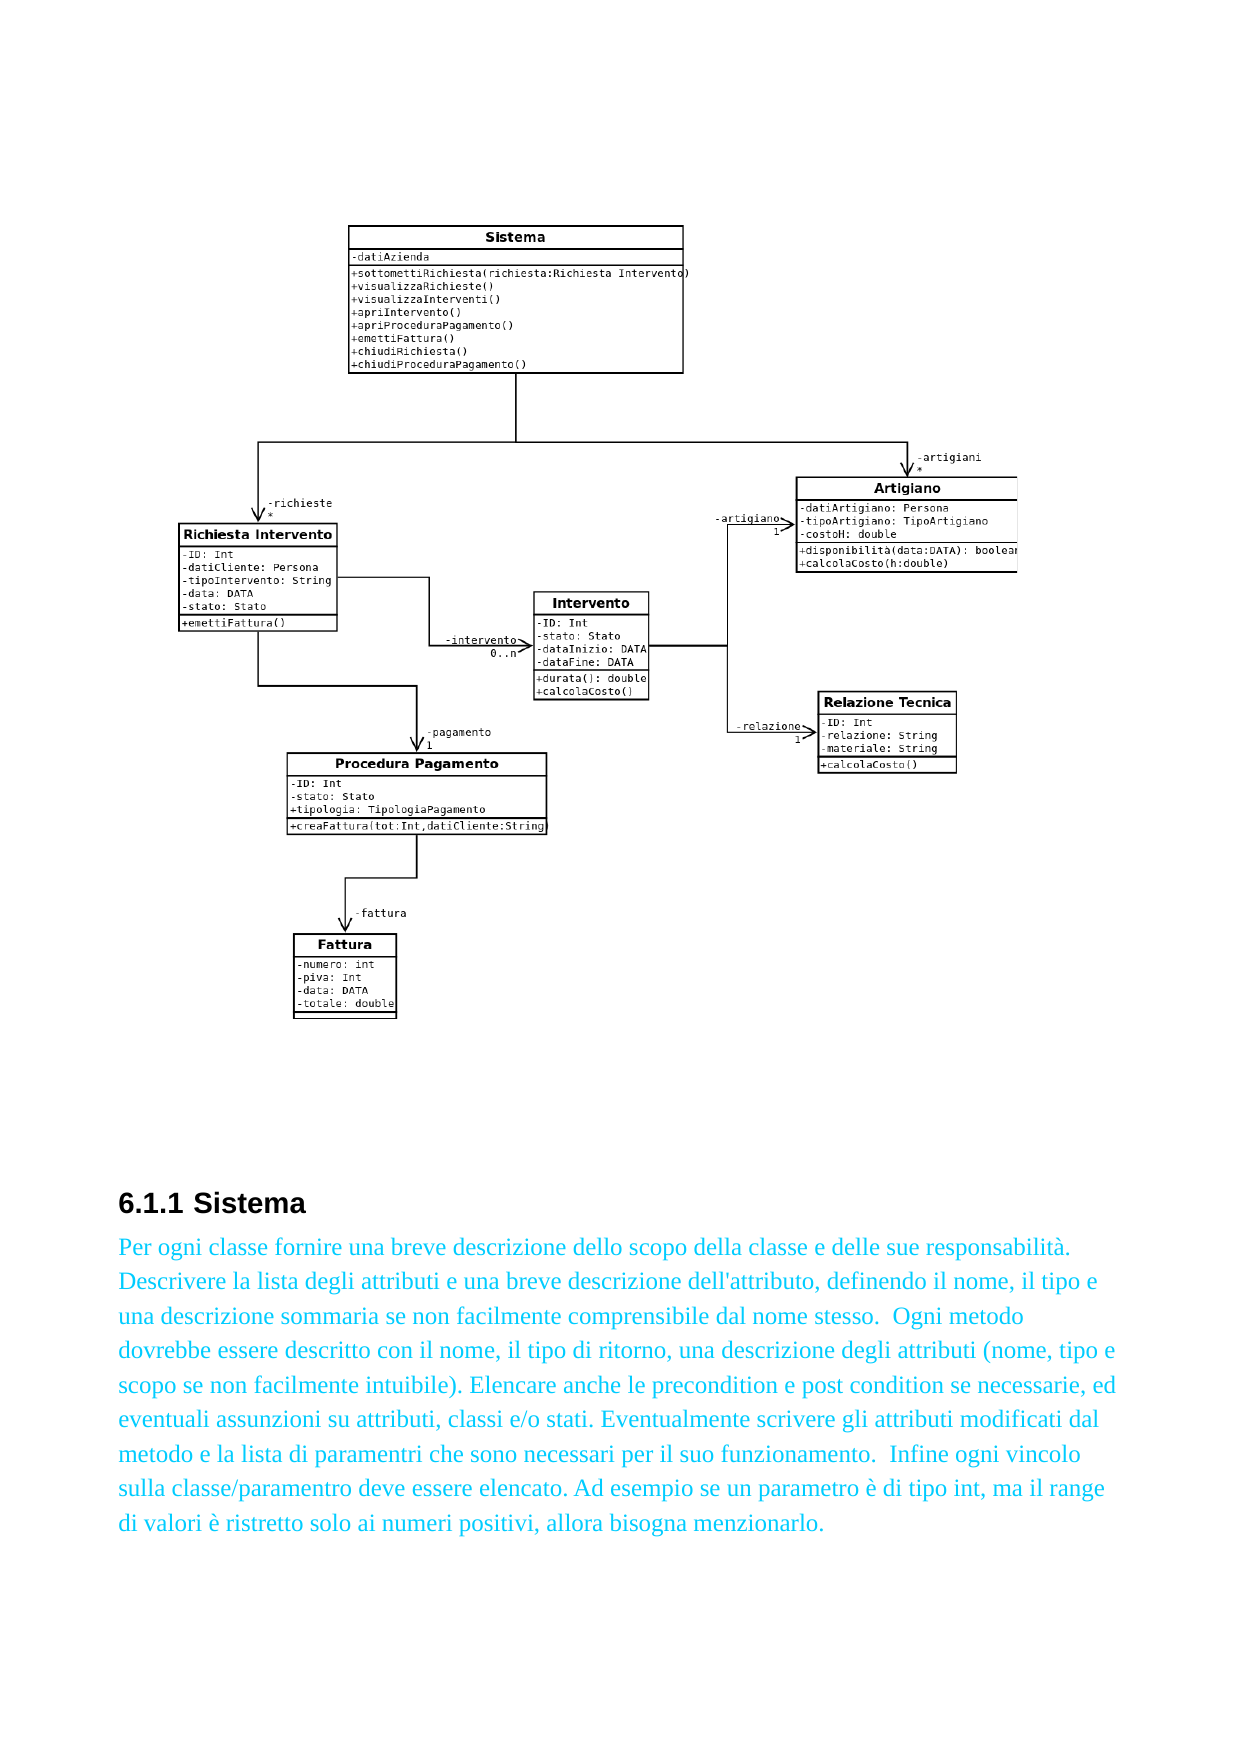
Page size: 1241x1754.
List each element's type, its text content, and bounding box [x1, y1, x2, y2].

subtitle Sistema [118, 1186, 1122, 1219]
picture [178, 225, 1018, 1019]
text Per ogni classe fornire una breve descrizione dello scopo della classe e delle sue responsabilità. Descrivere la lista degli attributi e una breve descrizione dell'attributo, definendo il nome, il tipo e una descrizione sommaria se non facilmente comprensibile dal nome stesso. Ogni metodo dovrebbe essere descritto con il nome, il tipo di ritorno, una descrizione degli attributi (nome, tipo e scopo se non facilmente intuibile). Elencare anche le precondition e post condition se necessarie, ed eventuali assunzioni su attributi, classi e/o stati. Eventualmente scrivere gli attributi modificati dal metodo e la lista di paramentri che sono necessari per il suo funzionamento. Infine ogni vincolo sulla classe/paramentro deve essere elencato. Ad esempio se un parametro è di tipo int, ma il range di valori è ristretto solo ai numeri positivi, allora bisogna menzionarlo. [118, 1232, 1122, 1536]
